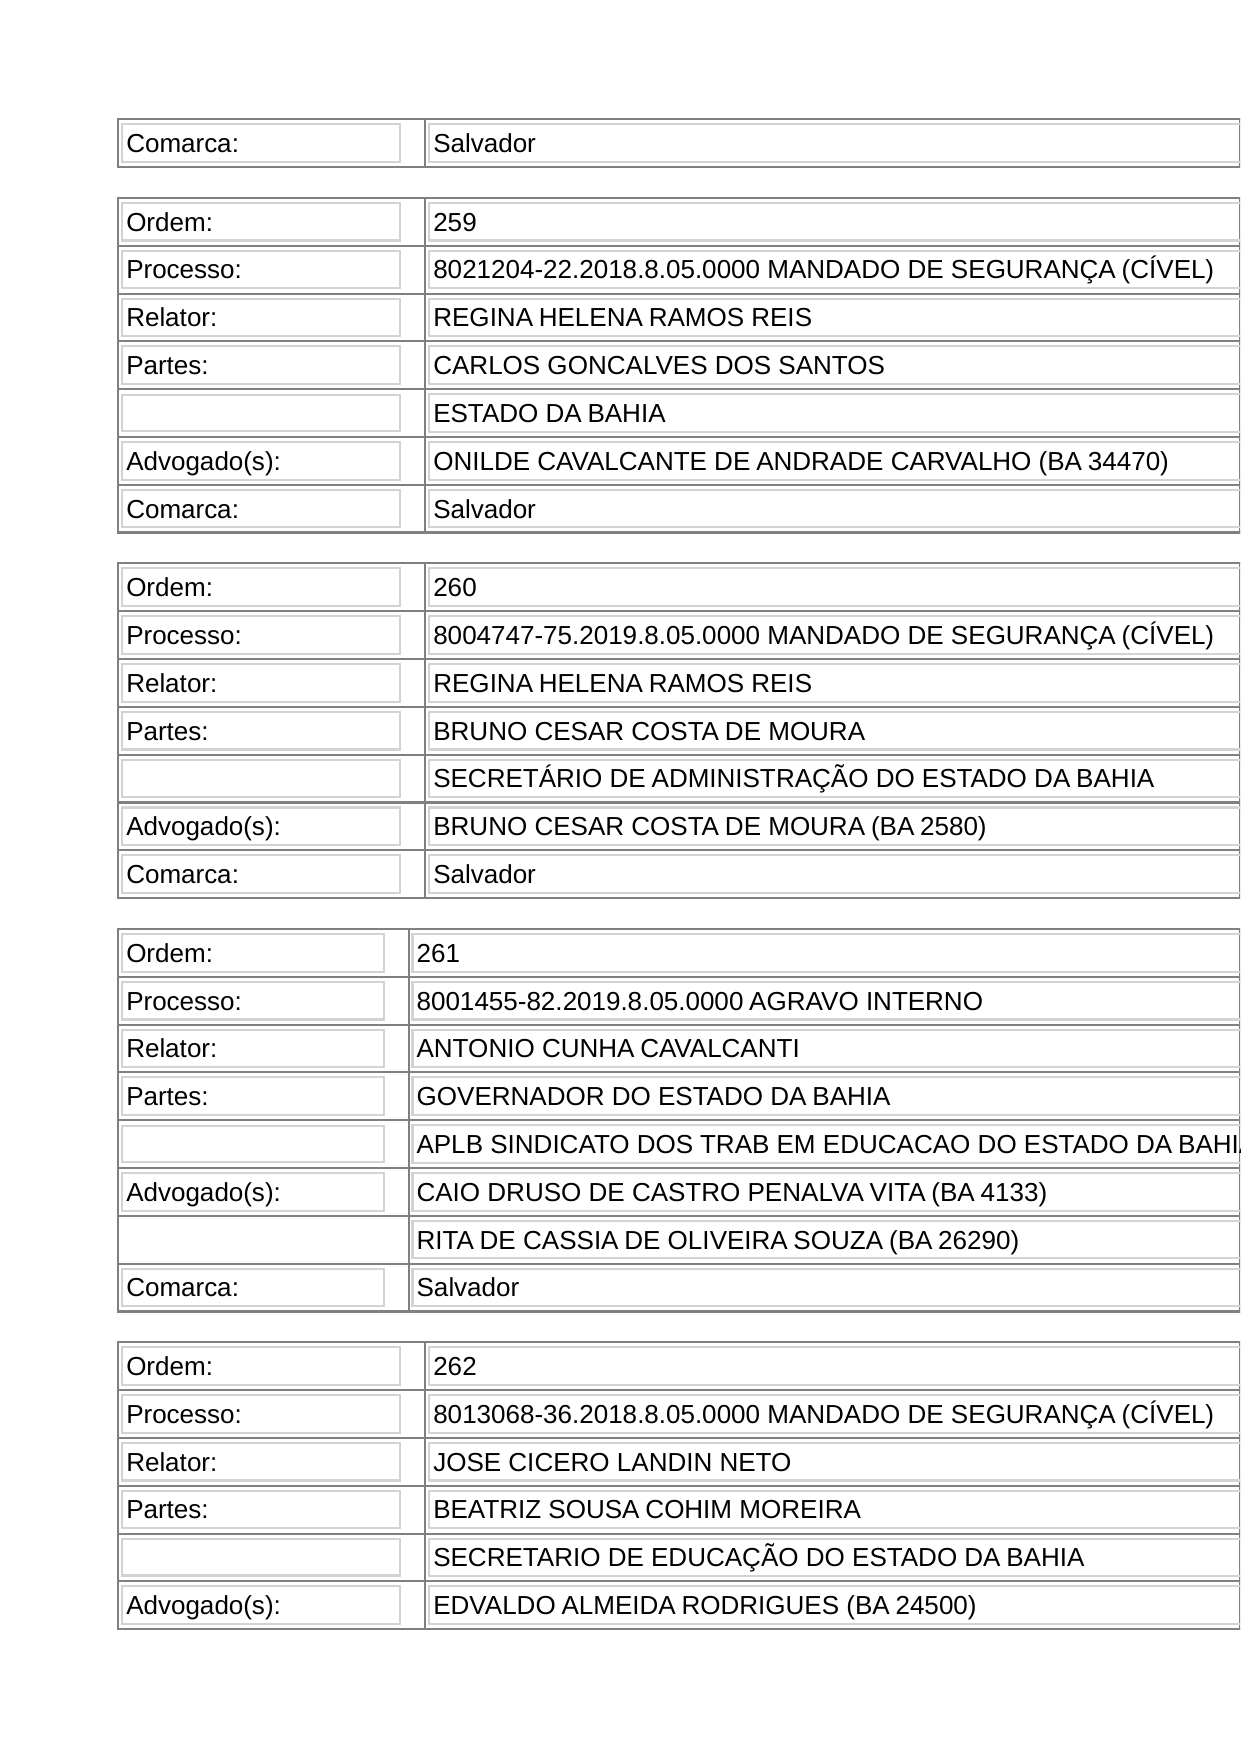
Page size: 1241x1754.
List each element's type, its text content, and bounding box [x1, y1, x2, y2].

table_header Ordem: [119, 930, 408, 976]
table_header Ordem: [119, 564, 424, 610]
table_cell [119, 390, 424, 436]
table_cell BEATRIZ SOUSA COHIM MOREIRA [426, 1487, 1239, 1532]
table_cell [119, 1121, 408, 1167]
table_cell Processo: [119, 1391, 424, 1437]
table_cell Relator: [119, 660, 424, 706]
table_cell [119, 1535, 424, 1580]
table_cell Processo: [119, 978, 408, 1023]
table_cell Salvador [426, 851, 1239, 897]
table_cell [119, 1217, 408, 1262]
table_cell Advogado(s): [119, 1582, 424, 1628]
table_cell EDVALDO ALMEIDA RODRIGUES (BA 24500) [426, 1582, 1239, 1628]
table_cell ESTADO DA BAHIA [426, 390, 1239, 436]
table_cell Comarca: [119, 1265, 408, 1310]
table_cell Salvador [410, 1265, 1239, 1310]
table_cell CAIO DRUSO DE CASTRO PENALVA VITA (BA 4133) [410, 1169, 1239, 1215]
table_header 262 [426, 1343, 1239, 1389]
table_cell Partes: [119, 342, 424, 388]
table_header 261 [410, 930, 1239, 976]
table_cell REGINA HELENA RAMOS REIS [426, 660, 1239, 706]
table_cell 8004747-75.2019.8.05.0000 MANDADO DE SEGURANÇA (CÍVEL) [426, 612, 1239, 658]
table_cell RITA DE CASSIA DE OLIVEIRA SOUZA (BA 26290) [410, 1217, 1239, 1262]
table_header Ordem: [119, 199, 424, 244]
table_cell JOSE CICERO LANDIN NETO [426, 1439, 1239, 1484]
table_cell Advogado(s): [119, 1169, 408, 1215]
table_header 259 [426, 199, 1239, 244]
table_cell SECRETÁRIO DE ADMINISTRAÇÃO DO ESTADO DA BAHIA [426, 756, 1239, 801]
table_cell Relator: [119, 1026, 408, 1071]
table_cell Partes: [119, 1073, 408, 1119]
table_cell Salvador [426, 120, 1239, 166]
table_header 260 [426, 564, 1239, 610]
table_cell BRUNO CESAR COSTA DE MOURA (BA 2580) [426, 804, 1239, 849]
table_cell 8001455-82.2019.8.05.0000 AGRAVO INTERNO [410, 978, 1239, 1023]
table_cell Salvador [426, 486, 1239, 531]
table_cell [119, 756, 424, 801]
table_cell 8021204-22.2018.8.05.0000 MANDADO DE SEGURANÇA (CÍVEL) [426, 247, 1239, 292]
table_cell Processo: [119, 247, 424, 292]
table_cell 8013068-36.2018.8.05.0000 MANDADO DE SEGURANÇA (CÍVEL) [426, 1391, 1239, 1437]
table_header Ordem: [119, 1343, 424, 1389]
table_cell SECRETARIO DE EDUCAÇÃO DO ESTADO DA BAHIA [426, 1535, 1239, 1580]
table_cell Comarca: [119, 851, 424, 897]
table_cell REGINA HELENA RAMOS REIS [426, 295, 1239, 340]
table_cell GOVERNADOR DO ESTADO DA BAHIA [410, 1073, 1239, 1119]
table_cell Relator: [119, 1439, 424, 1484]
table_cell Partes: [119, 708, 424, 753]
table_cell Comarca: [119, 120, 424, 166]
table_cell Advogado(s): [119, 804, 424, 849]
table_cell Comarca: [119, 486, 424, 531]
table_cell CARLOS GONCALVES DOS SANTOS [426, 342, 1239, 388]
table_cell Processo: [119, 612, 424, 658]
table_cell ANTONIO CUNHA CAVALCANTI [410, 1026, 1239, 1071]
table_cell Partes: [119, 1487, 424, 1532]
table_cell APLB SINDICATO DOS TRAB EM EDUCACAO DO ESTADO DA BAHIA [410, 1121, 1239, 1167]
table_cell Relator: [119, 295, 424, 340]
table_cell BRUNO CESAR COSTA DE MOURA [426, 708, 1239, 753]
table_cell Advogado(s): [119, 438, 424, 484]
table_cell ONILDE CAVALCANTE DE ANDRADE CARVALHO (BA 34470) [426, 438, 1239, 484]
